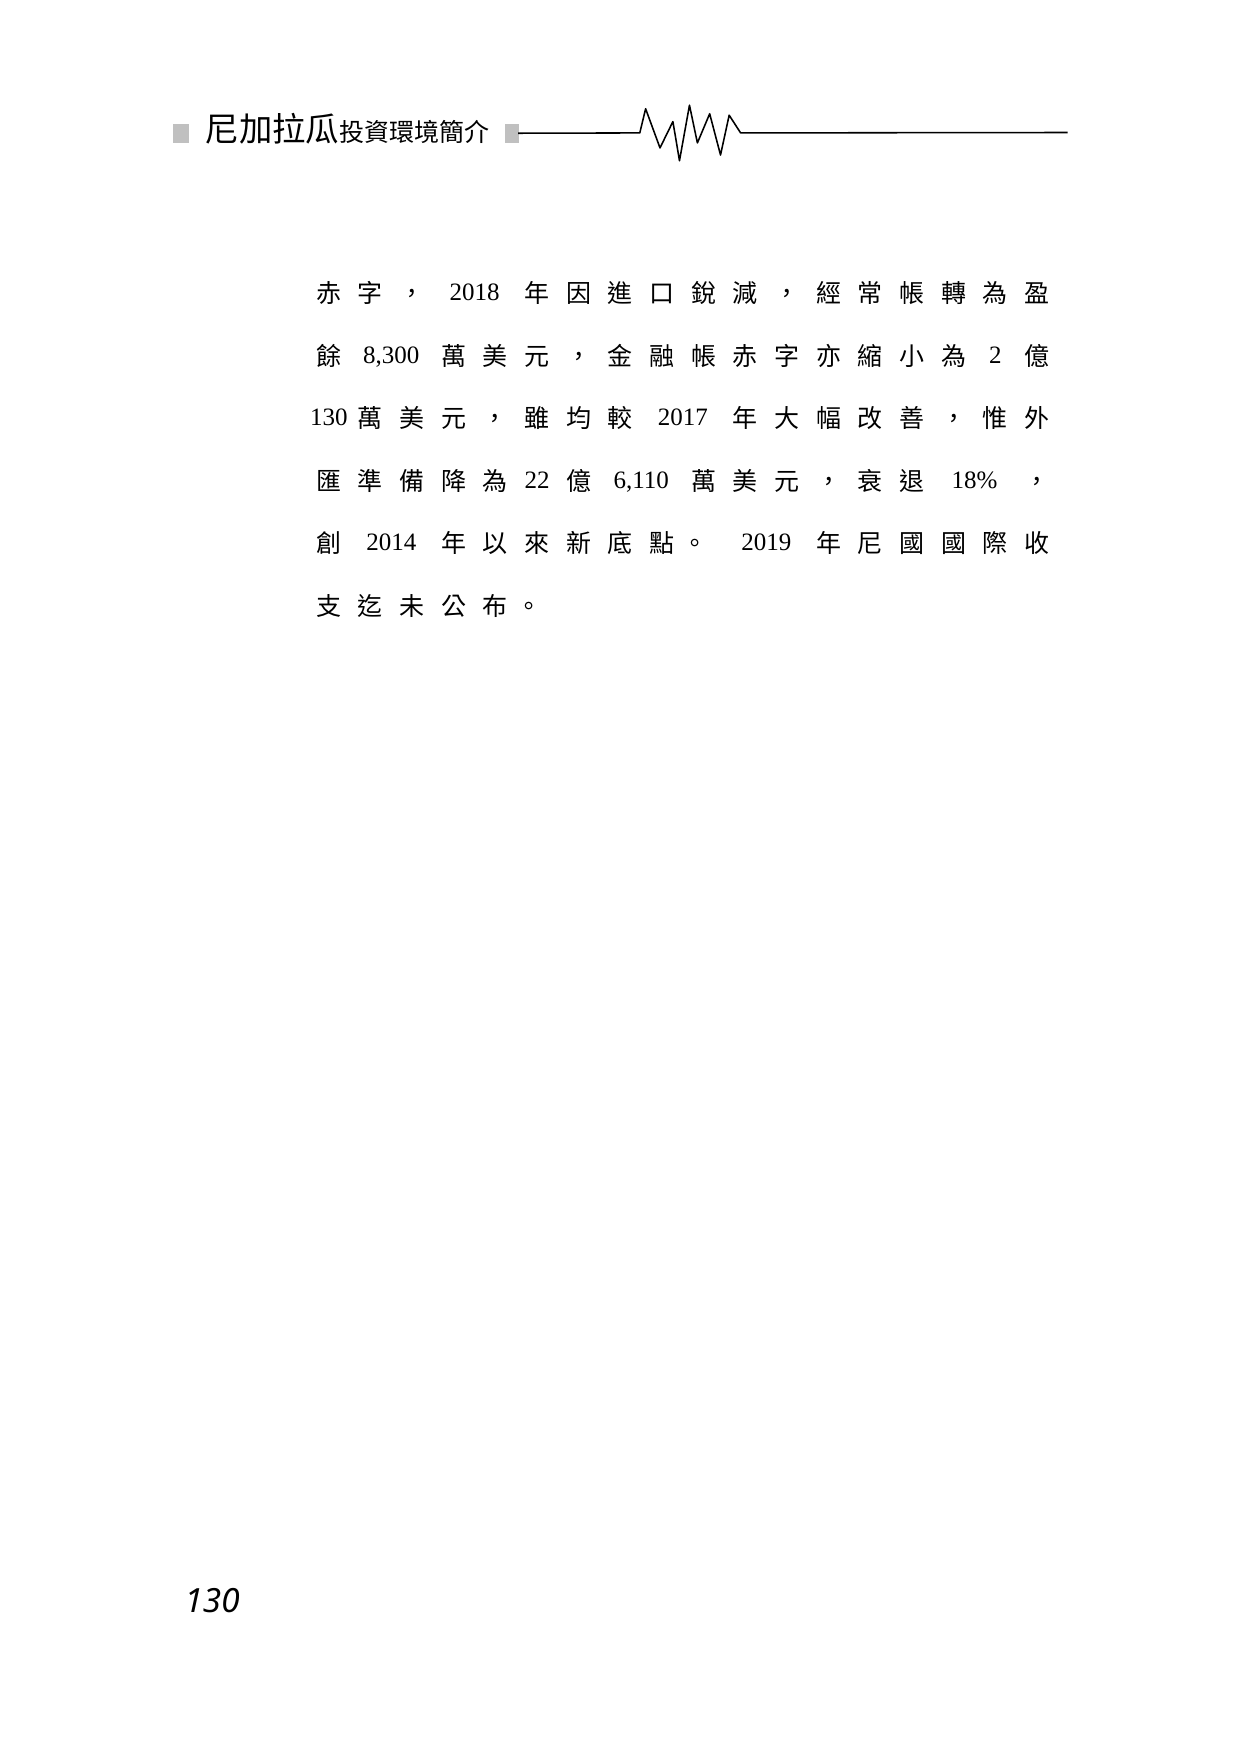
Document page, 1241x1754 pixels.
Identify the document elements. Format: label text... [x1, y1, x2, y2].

text 赤字，2018年因進口銳減，經常帳轉為盈餘8,300萬美元，金融帳赤字亦縮小為2億130萬美元，雖均較2017年大幅改善，惟外匯準備降為22億6,110萬美元，衰退18%，創2014年以來新底點。2019年尼國國際收支迄未公布。 [281, 250, 1058, 625]
